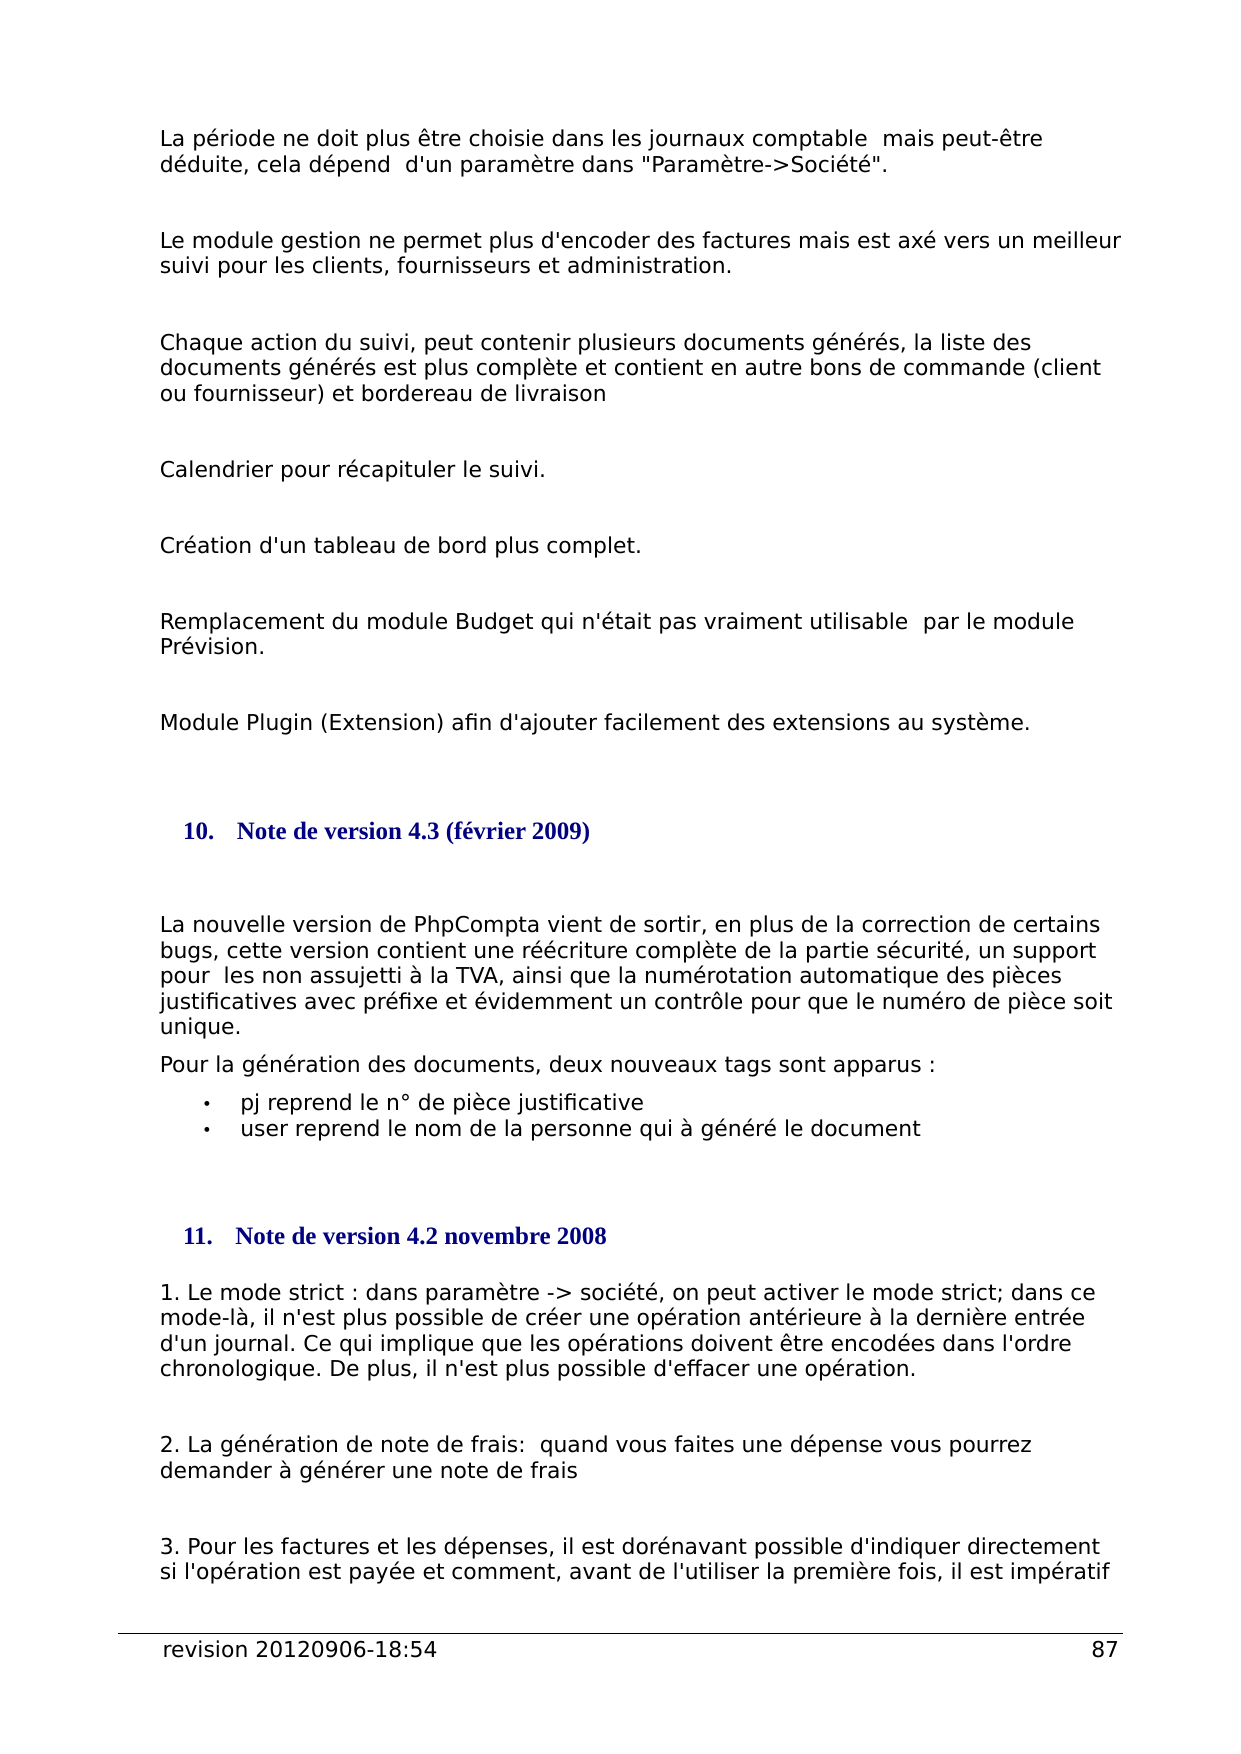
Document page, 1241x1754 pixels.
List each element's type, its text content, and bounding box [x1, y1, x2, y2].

text 2. La génération de note de frais: quand vous faites une dépense vous pourrez demander à générer une note de frais [159, 1432, 1123, 1483]
text La nouvelle version de PhpCompta vient de sortir, en plus de la correction de certains bugs, cette version contient une réécriture complète de la partie sécurité, un support pour les non assujetti à la TVA, ainsi que la numérotation automatique des pièces justificatives avec préfixe et évidemment un contrôle pour que le numéro de pièce soit unique. [159, 912, 1123, 1040]
subtitle Note de version 4.2 novembre 2008 [177, 1221, 1123, 1250]
text Création d'un tableau de bord plus complet. [159, 533, 1123, 558]
text Remplacement du module Budget qui n'était pas vraiment utilisable par le module Prévision. [159, 609, 1123, 660]
list pj reprend le n° de pièce justificative [204, 1090, 1123, 1116]
text Module Plugin (Extension) afin d'ajouter facilement des extensions au système. [159, 710, 1123, 736]
list user reprend le nom de la personne qui à généré le document [204, 1116, 1123, 1141]
text 3. Pour les factures et les dépenses, il est dorénavant possible d'indiquer directement si l'opération est payée et comment, avant de l'utiliser la première fois, il est impératif [159, 1534, 1123, 1585]
text Chaque action du suivi, peut contenir plusieurs documents générés, la liste des documents générés est plus complète et contient en autre bons de commande (client ou fournisseur) et bordereau de livraison [159, 330, 1123, 406]
subtitle Note de version 4.3 (février 2009) [177, 816, 1123, 845]
text Pour la génération des documents, deux nouveaux tags sont apparus : [159, 1052, 1123, 1078]
text La période ne doit plus être choisie dans les journaux comptable mais peut-être déduite, cela dépend d'un paramètre dans "Paramètre->Société". [159, 127, 1123, 178]
text 1. Le mode strict : dans paramètre -> société, on peut activer le mode strict; dans ce mode-là, il n'est plus possible de créer une opération antérieure à la dernière entrée d'un journal. Ce qui implique que les opérations doivent être encodées dans l'ordre chronologique. De plus, il n'est plus possible d'effacer une opération. [159, 1279, 1123, 1382]
text Calendrier pour récapituler le suivi. [159, 457, 1123, 482]
text Le module gestion ne permet plus d'encoder des factures mais est axé vers un meilleur suivi pour les clients, fournisseurs et administration. [159, 228, 1123, 279]
